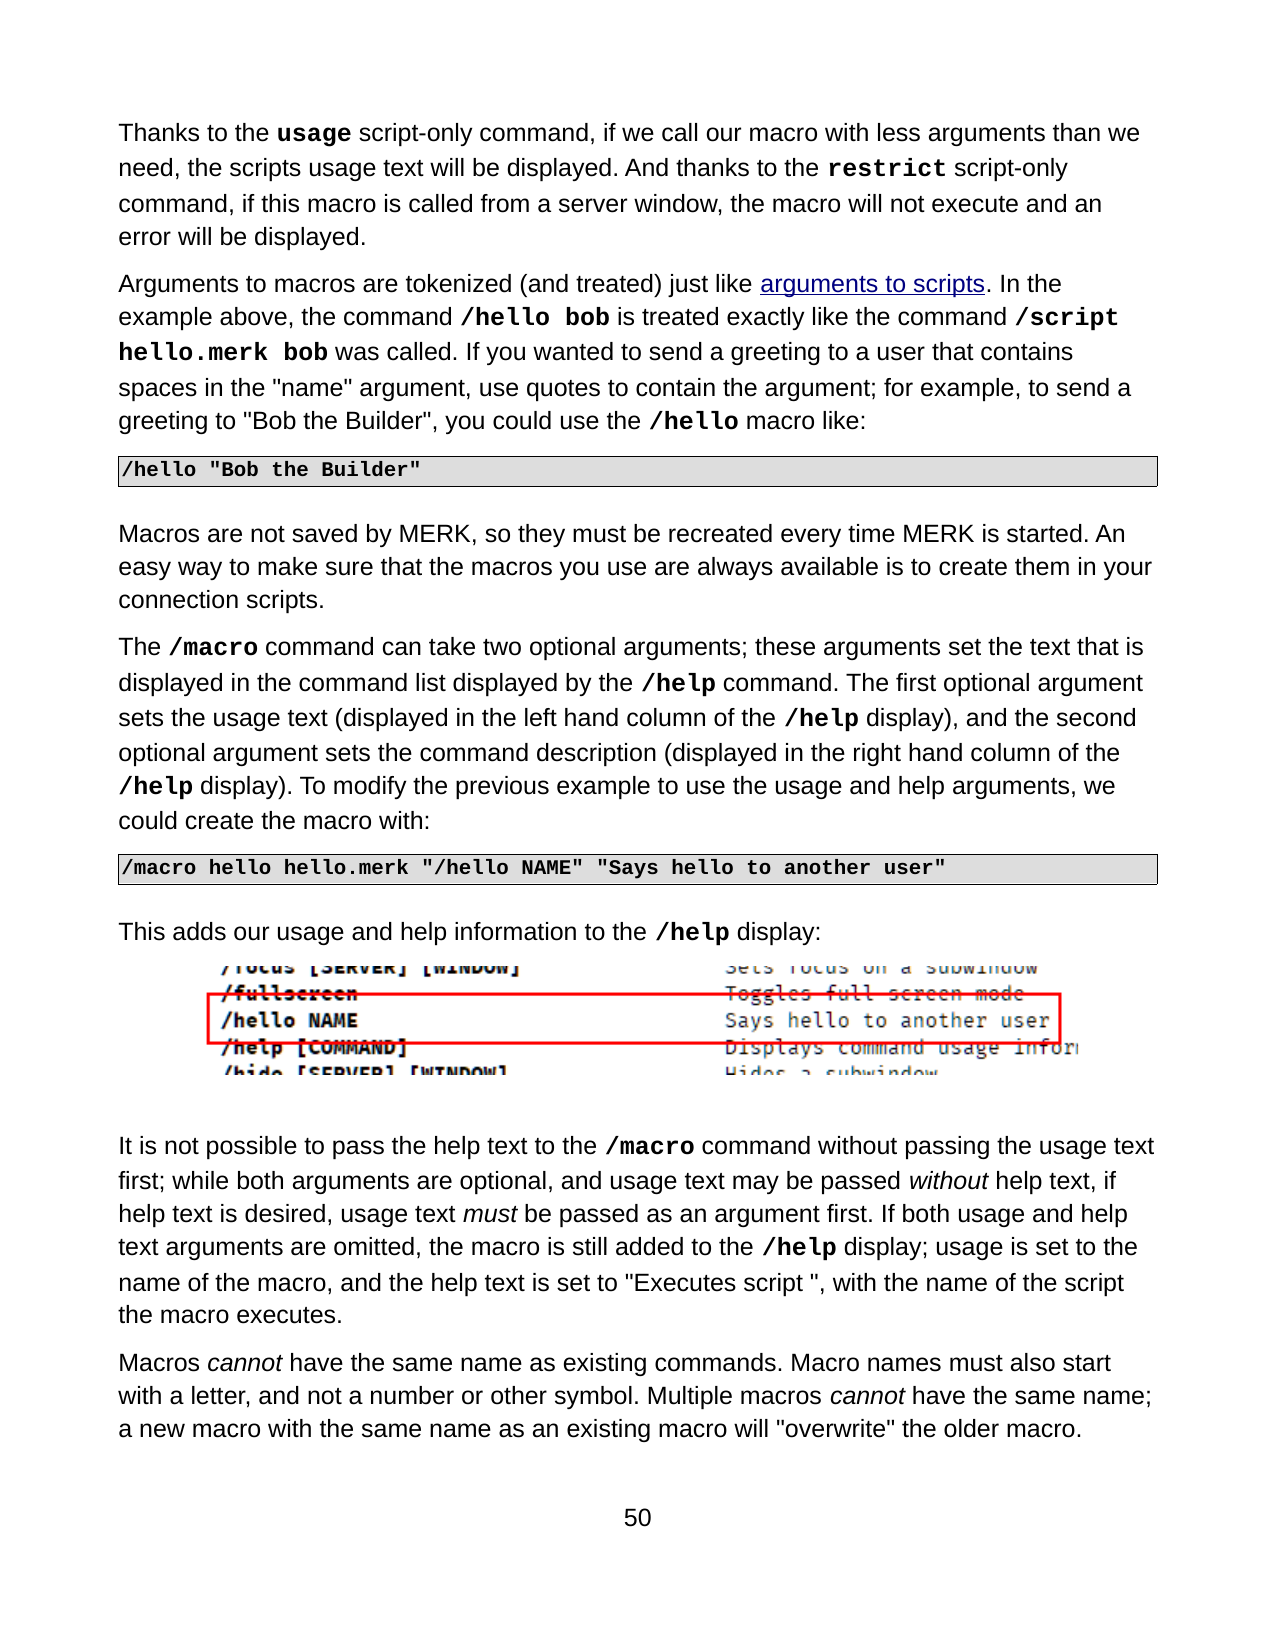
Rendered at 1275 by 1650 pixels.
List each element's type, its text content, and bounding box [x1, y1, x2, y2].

text Thanks to the usage script-only command, if we call our macro with less arguments than we need, the scripts usage text will be displayed. And thanks to the restrict script-only command, if this macro is called from a server window, the macro will not execute and an error will be displayed. [118, 118, 1157, 250]
text This adds our usage and help information to the /help display: [118, 885, 1157, 948]
text Macros cannot have the same name as existing commands. Macro names must also start with a letter, and not a number or other symbol. Multiple macros cannot have the same name; a new macro with the same name as an existing macro will "overwrite" the older macro. [118, 1348, 1157, 1443]
text Macros are not saved by MERK, so they must be recreated every time MERK is started. An easy way to make sure that the macros you use are always available is to create them in your connection scripts. [118, 487, 1157, 613]
text The /macro command can take two optional arguments; these arguments set the text that is displayed in the command list displayed by the /help command. The first optional argument sets the usage text (displayed in the left hand column of the /help display), and the second optional argument sets the command description (displayed in the right hand column of the /help display). To modify the previous example to use the usage and help arguments, we could create the macro with: [118, 632, 1157, 835]
table_header /hello "Bob the Builder" [119, 457, 1157, 486]
text It is not possible to pass the help text to the /macro command without passing the usage text first; while both arguments are optional, and usage text may be passed without help text, if help text is desired, usage text must be passed as an argument first. If both usage and help text arguments are omitted, the macro is still added to the /help display; usage is set to the name of the macro, and the help text is set to "Executes script ", with the name of the script the macro executes. [118, 967, 1157, 1329]
table_header /macro hello hello.merk "/hello NAME" "Says hello to another user" [119, 855, 1157, 883]
picture [196, 966, 1079, 1075]
text Arguments to macros are tokenized (and treated) just like arguments to scripts. In the example above, the command /hello bob is treated exactly like the command /script hello.merk bob was called. If you wanted to send a greeting to a user that contains spaces in the "name" argument, use quotes to contain the argument; for example, to send a greeting to "Bob the Builder", you could use the /hello macro like: [118, 269, 1157, 437]
